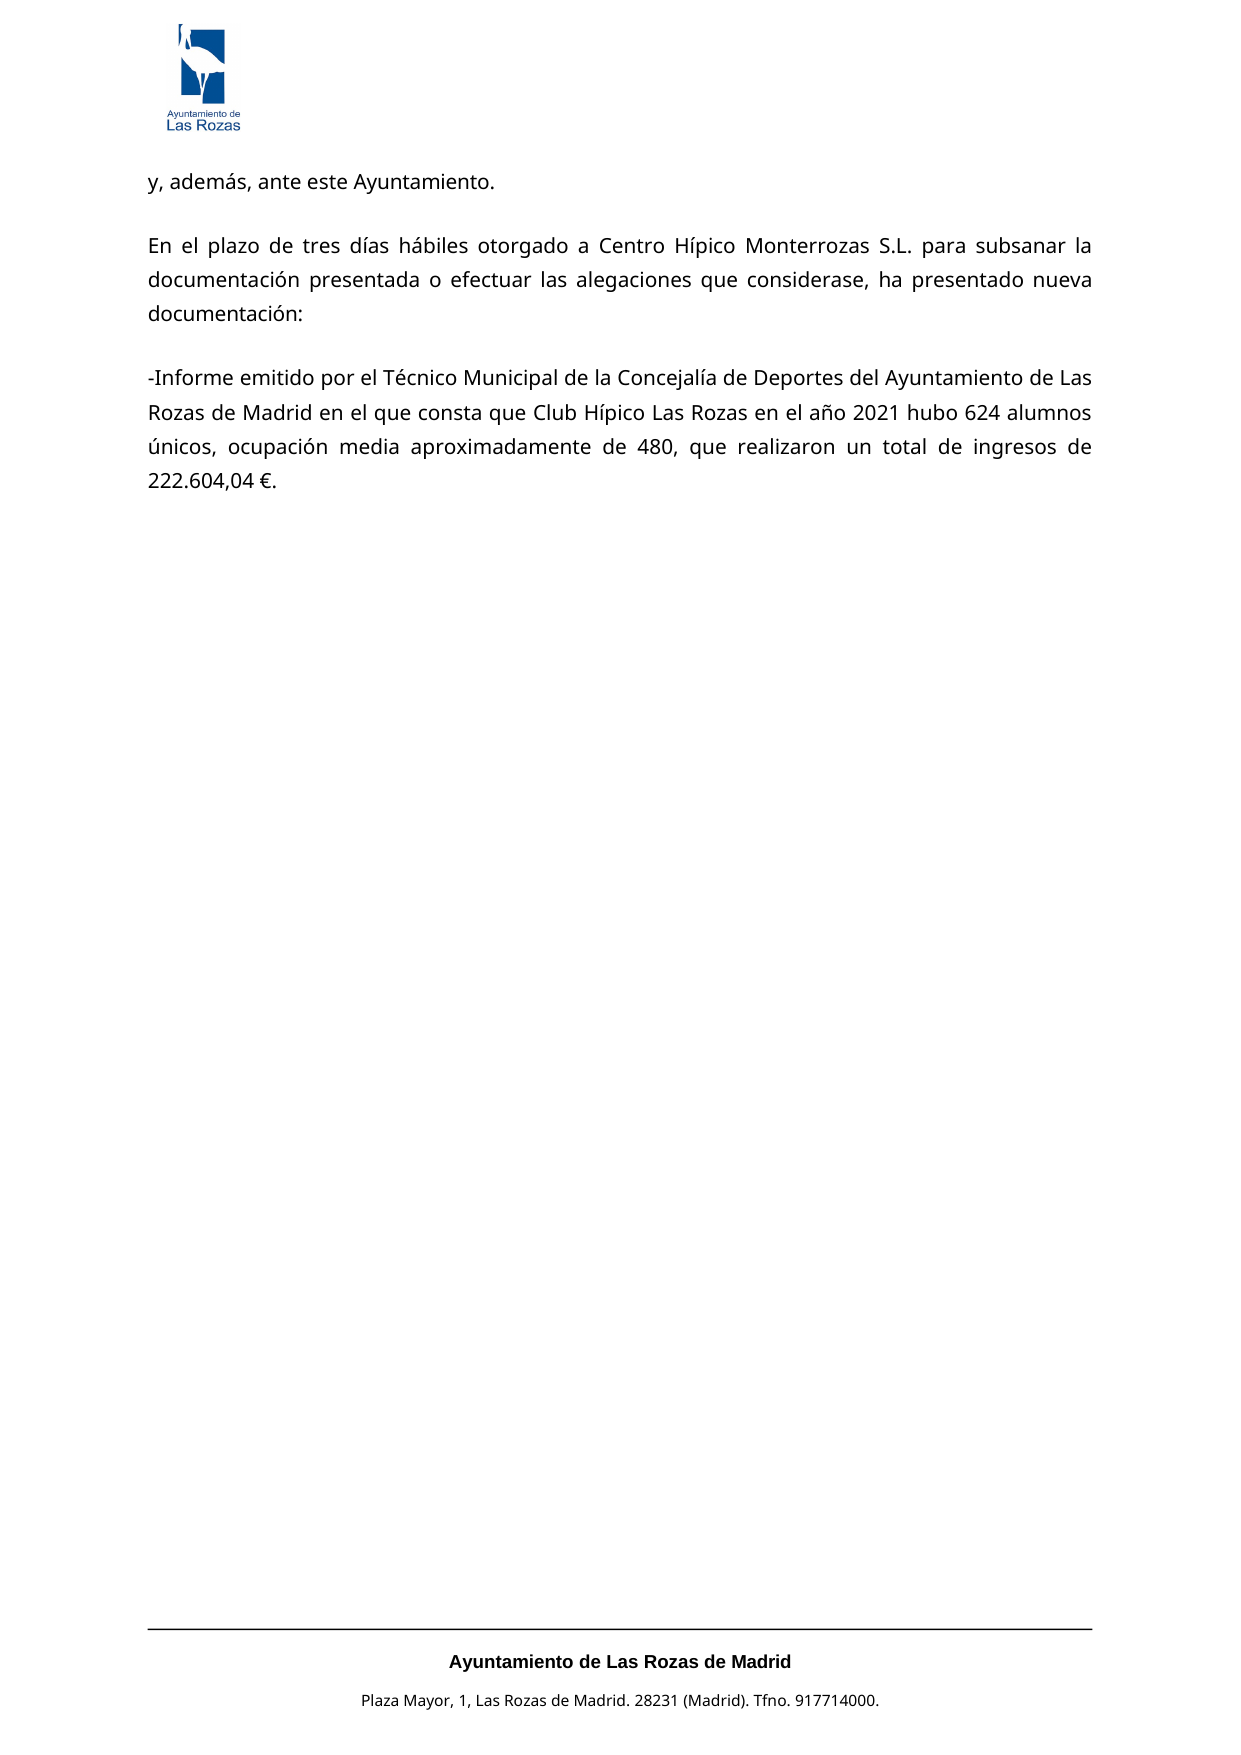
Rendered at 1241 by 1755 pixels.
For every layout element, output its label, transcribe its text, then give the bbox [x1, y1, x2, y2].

text y, además, ante este Ayuntamiento. [148, 167, 1093, 195]
text -Informe emitido por el Técnico Municipal de la Concejalía de Deportes del Ayuntamiento de Las Rozas de Madrid en el que consta que Club Hípico Las Rozas en el año 2021 hubo 624 alumnos únicos, ocupación media aproximadamente de 480, que realizaron un total de ingresos de 222.604,04 €. [148, 363, 1093, 495]
text En el plazo de tres días hábiles otorgado a Centro Hípico Monterrozas S.L. para subsanar la documentación presentada o efectuar las alegaciones que considerase, ha presentado nueva documentación: [148, 231, 1093, 328]
